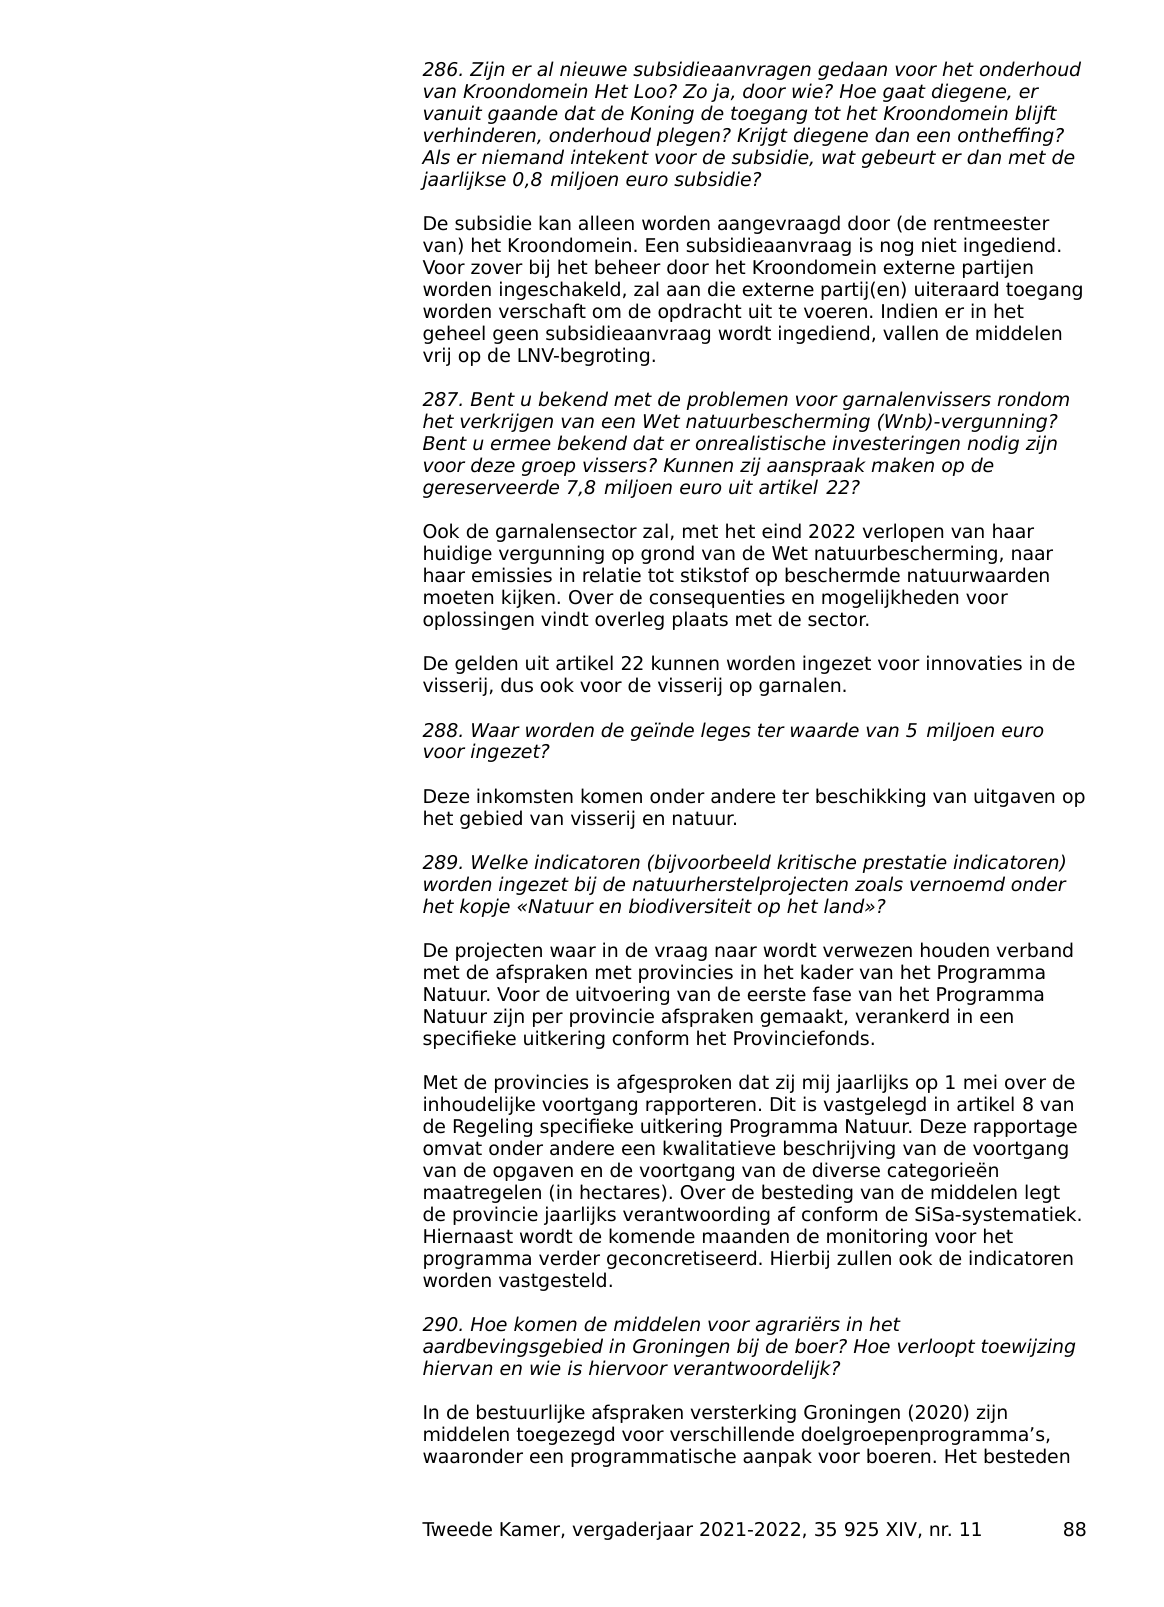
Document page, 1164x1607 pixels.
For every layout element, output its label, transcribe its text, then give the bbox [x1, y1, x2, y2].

text Met de provincies is afgesproken dat zij mij jaarlijks op 1 mei over de inhoudelijke voortgang rapporteren. Dit is vastgelegd in artikel 8 van de Regeling specifieke uitkering Programma Natuur. Deze rapportage omvat onder andere een kwalitatieve beschrijving van de voortgang van de opgaven en de voortgang van de diverse categorieën maatregelen (in hectares). Over de besteding van de middelen legt de provincie jaarlijks verantwoording af conform de SiSa-systematiek. Hiernaast wordt de komende maanden de monitoring voor het programma verder geconcretiseerd. Hierbij zullen ook de indicatoren worden vastgesteld. [422, 1072, 1087, 1292]
text 287. Bent u bekend met de problemen voor garnalenvissers rondom het verkrijgen van een Wet natuurbescherming (Wnb)-vergunning? Bent u ermee bekend dat er onrealistische investeringen nodig zijn voor deze groep vissers? Kunnen zij aanspraak maken op de gereserveerde 7,8 miljoen euro uit artikel 22? [422, 389, 1087, 499]
text In de bestuurlijke afspraken versterking Groningen (2020) zijn middelen toegezegd voor verschillende doelgroepenprogramma’s, waaronder een programmatische aanpak voor boeren. Het besteden [422, 1402, 1087, 1468]
text De subsidie kan alleen worden aangevraagd door (de rentmeester van) het Kroondomein. Een subsidieaanvraag is nog niet ingediend. Voor zover bij het beheer door het Kroondomein externe partijen worden ingeschakeld, zal aan die externe partij(en) uiteraard toegang worden verschaft om de opdracht uit te voeren. Indien er in het geheel geen subsidieaanvraag wordt ingediend, vallen de middelen vrij op de LNV-begroting. [422, 213, 1087, 367]
text De gelden uit artikel 22 kunnen worden ingezet voor innovaties in de visserij, dus ook voor de visserij op garnalen. [422, 653, 1087, 697]
text Ook de garnalensector zal, met het eind 2022 verlopen van haar huidige vergunning op grond van de Wet natuurbescherming, naar haar emissies in relatie tot stikstof op beschermde natuurwaarden moeten kijken. Over de consequenties en mogelijkheden voor oplossingen vindt overleg plaats met de sector. [422, 521, 1087, 631]
text 288. Waar worden de geïnde leges ter waarde van 5 miljoen euro voor ingezet? [422, 719, 1087, 763]
text De projecten waar in de vraag naar wordt verwezen houden verband met de afspraken met provincies in het kader van het Programma Natuur. Voor de uitvoering van de eerste fase van het Programma Natuur zijn per provincie afspraken gemaakt, verankerd in een specifieke uitkering conform het Provinciefonds. [422, 940, 1087, 1050]
text Deze inkomsten komen onder andere ter beschikking van uitgaven op het gebied van visserij en natuur. [422, 786, 1087, 829]
text 290. Hoe komen de middelen voor agrariërs in het aardbevingsgebied in Groningen bij de boer? Hoe verloopt toewijzing hiervan en wie is hiervoor verantwoordelijk? [422, 1314, 1087, 1380]
text 289. Welke indicatoren (bijvoorbeeld kritische prestatie indicatoren) worden ingezet bij de natuurherstelprojecten zoals vernoemd onder het kopje «Natuur en biodiversiteit op het land»? [422, 852, 1087, 918]
text 286. Zijn er al nieuwe subsidieaanvragen gedaan voor het onderhoud van Kroondomein Het Loo? Zo ja, door wie? Hoe gaat diegene, er vanuit gaande dat de Koning de toegang tot het Kroondomein blijft verhinderen, onderhoud plegen? Krijgt diegene dan een ontheffing? Als er niemand intekent voor de subsidie, wat gebeurt er dan met de jaarlijkse 0,8 miljoen euro subsidie? [422, 59, 1087, 191]
